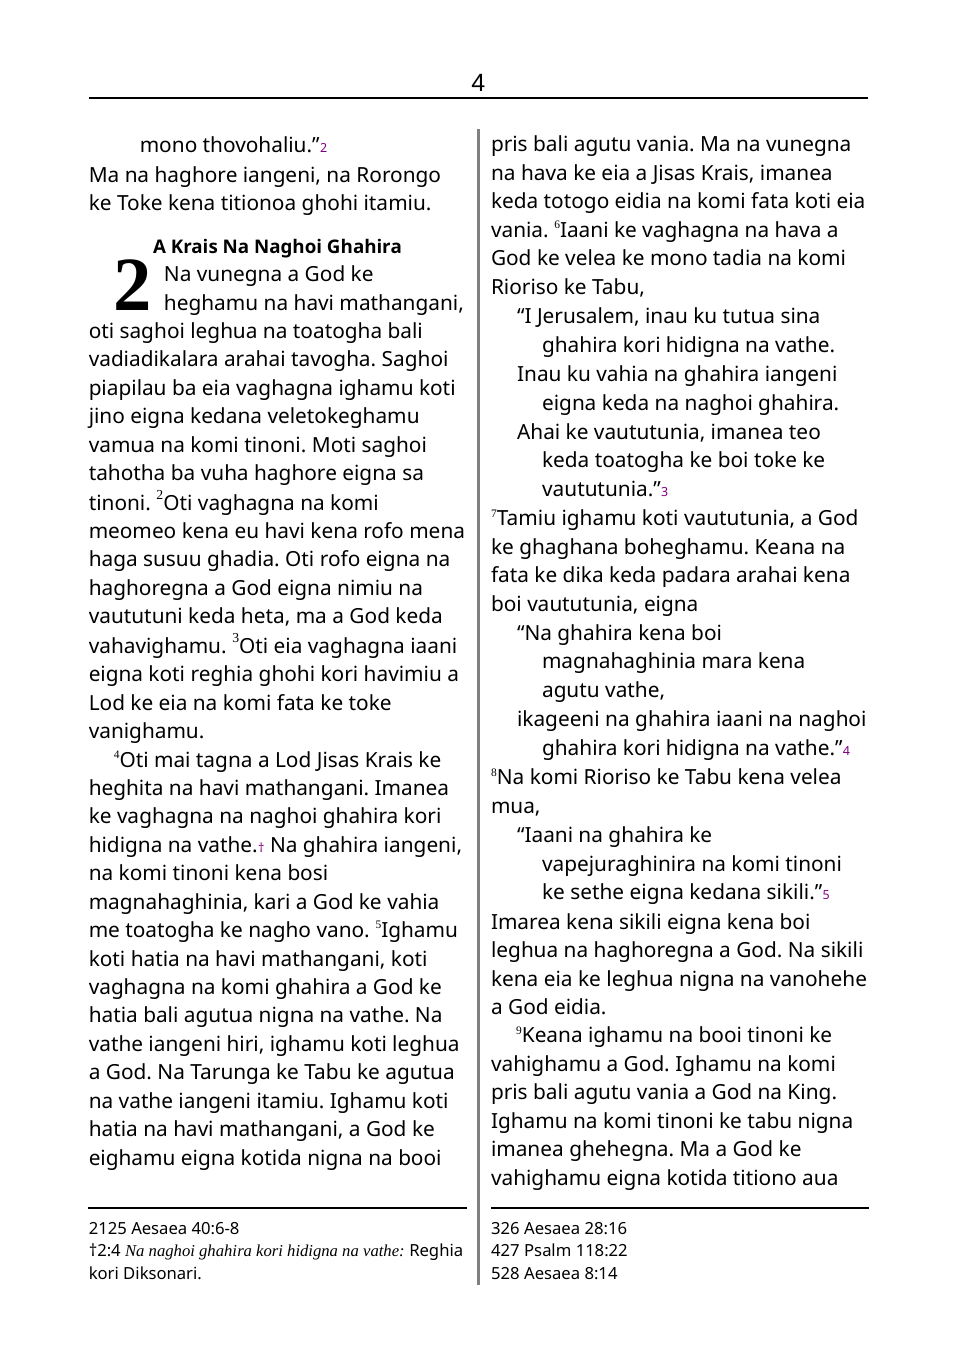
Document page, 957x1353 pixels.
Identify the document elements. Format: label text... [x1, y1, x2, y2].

text 26 Aesaea 28:16 [491, 1216, 868, 1239]
text Imarea kena sikili eigna kena boi leghua na haghoregna a God. Na sikili kena eia ke leghua nigna na vanohehe a God eidia. [491, 907, 868, 1021]
text 7Tamiu ighamu koti vaututunia, a God ke ghaghana boheghamu. Keana na fata ke dika keda padara arahai kena boi vaututunia, eigna [491, 503, 868, 617]
text 28 Aesaea 8:14 [491, 1262, 868, 1284]
text 9Keana ighamu na booi tinoni ke vahighamu a God. Ighamu na komi pris bali agutu vania a God na King. Ighamu na komi tinoni ke tabu nigna imanea ghehegna. Ma a God ke vahighamu eigna kotida titiono aua [491, 1021, 868, 1191]
text ikageeni na ghahira iaani na naghoi ghahira kori hidigna na vathe.” [517, 703, 867, 761]
text mono thovohaliu.” [115, 131, 465, 159]
text “Iaani na ghahira ke vapejuraghinira na komi tinoni ke sethe eigna kedana sikili.” [517, 820, 867, 906]
text “Na ghahira kena boi magnahaghinia mara kena agutu vathe, [517, 618, 867, 703]
text 2:4 Na naghoi ghahira kori hidigna na vathe: Reghia kori Diksonari. [88, 1239, 466, 1284]
text 4Oti mai tagna a Lod Jisas Krais ke heghita na havi mathangani. Imanea ke vaghagna na naghoi ghahira kori hidigna na vathe. Na ghahira iangeni, na komi tinoni kena bosi magnahaghinia, kari a God ke vahia me toatogha ke nagho vano. 5Ighamu koti hatia na havi mathangani, koti vaghagna na komi ghahira a God ke hatia bali agutua nigna na vathe. Na vathe iangeni hiri, ighamu koti leghua a God. Na Tarunga ke Tabu ke agutua na vathe iangeni itamiu. Ighamu koti hatia na havi mathangani, a God ke eighamu eigna kotida nigna na booi [88, 745, 466, 1171]
text 2 1Na vunegna a God ke heghamu na havi mathangani, oti saghoi leghua na toatogha bali vadiadikalara arahai tavogha. Saghoi piapilau ba eia vaghagna ighamu koti jino eigna kedana veletokeghamu vamua na komi tinoni. Moti saghoi tahotha ba vuha haghore eigna sa tinoni. 2Oti vaghagna na komi meomeo kena eu havi kena rofo mena haga susuu ghadia. Oti rofo eigna na haghoregna a God eigna nimiu na vaututuni keda heta, ma a God keda vahavighamu. 3Oti eia vaghagna iaani eigna koti reghia ghohi kori havimiu a Lod ke eia na komi fata ke toke vanighamu. [88, 259, 466, 745]
text 125 Aesaea 40:6-8 [88, 1216, 466, 1239]
text “I Jerusalem, inau ku tutua sina ghahira kori hidigna na vathe. [517, 301, 867, 358]
text A Krais Na Naghoi Ghahira [88, 234, 466, 259]
text 8Na komi Rioriso ke Tabu kena velea mua, [491, 762, 868, 819]
text Inau ku vahia na ghahira iangeni eigna keda na naghoi ghahira. [517, 358, 867, 416]
text Ma na haghore iangeni, na Rorongo ke Toke kena titionoa ghohi itamiu. [88, 160, 466, 217]
text Ahai ke vaututunia, imanea teo keda toatogha ke boi toke ke vaututunia.” [517, 416, 867, 502]
text 27 Psalm 118:22 [491, 1239, 868, 1262]
text pris bali agutu vania. Ma na vunegna na hava ke eia a Jisas Krais, imanea keda totogo eidia na komi fata koti eia vania. 6Iaani ke vaghagna na hava a God ke velea ke mono tadia na komi Rioriso ke Tabu, [491, 129, 868, 300]
